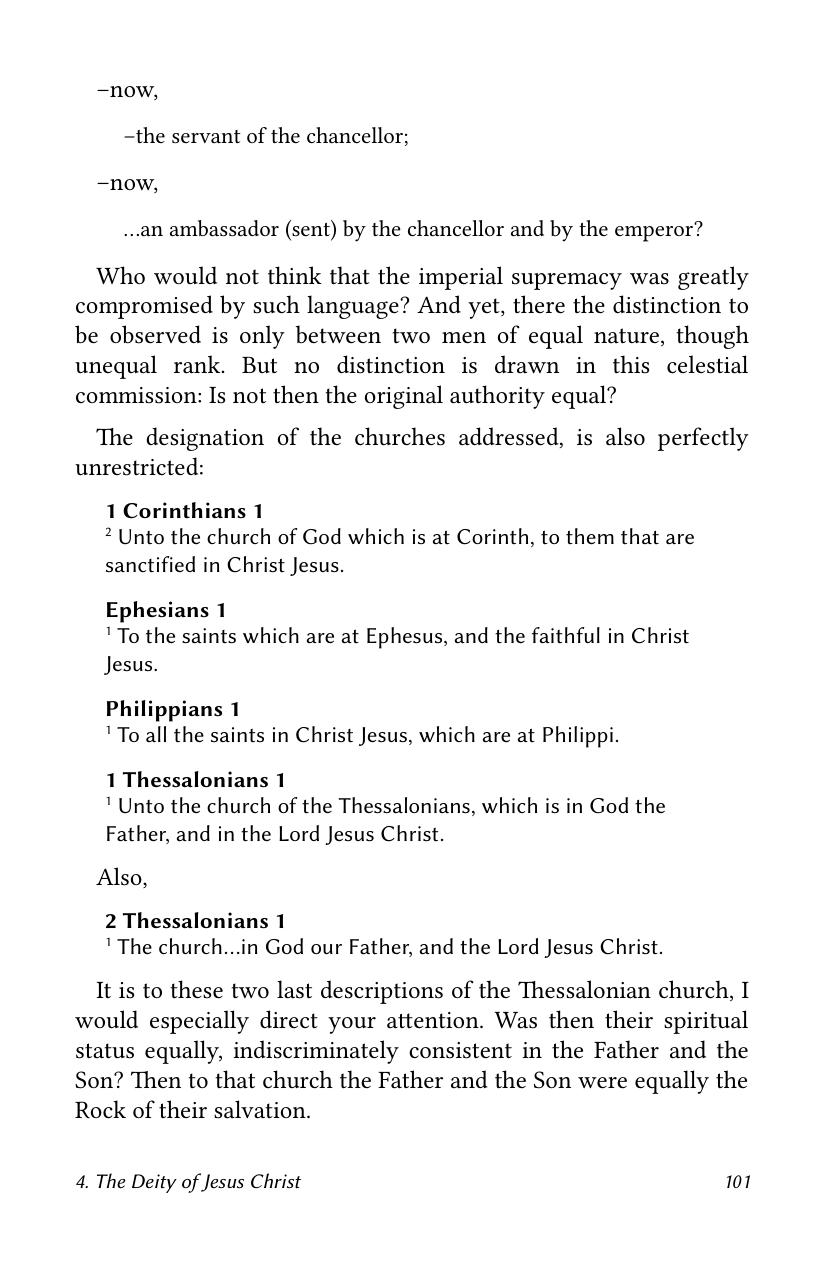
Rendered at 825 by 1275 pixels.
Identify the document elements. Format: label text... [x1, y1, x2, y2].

text –now, [75, 75, 750, 103]
text 1 To the saints which are at Ephesus, and the faithful in Christ Jesus. [105, 623, 720, 677]
text Who would not think that the imperial supremacy was greatly compromised by such language? And yet, there the distinction to be observed is only between two men of equal nature, though unequal rank. But no distinction is drawn in this celestial commission: Is not then the original authority equal? [75, 262, 750, 410]
text 1 The church...in God our Father, and the Lord Jesus Christ. [105, 934, 720, 960]
text 2 Thessalonians 1 [105, 908, 750, 934]
text 1 Unto the church of the Thessalonians, which is in God the Father, and in the Lord Jesus Christ. [105, 793, 720, 847]
text 1 Thessalonians 1 [105, 767, 750, 793]
text 1 To all the saints in Christ Jesus, which are at Philippi. [105, 722, 720, 748]
text Ephesians 1 [105, 597, 750, 623]
text 1 Corinthians 1 [105, 498, 750, 524]
text –now, [75, 168, 750, 197]
text 2 Unto the church of God which is at Corinth, to them that are sanctified in Christ Jesus. [105, 524, 720, 578]
text Also, [75, 863, 750, 892]
text It is to these two last descriptions of the Thessalonian church, I would especially direct your attention. Was then their spiritual status equally, indiscriminately consistent in the Father and the Son? Then to that church the Father and the Son were equally the Rock of their salvation. [75, 977, 750, 1125]
text –the servant of the chancellor; [105, 123, 720, 149]
text The designation of the churches addressed, is also perfectly unrestricted: [75, 423, 750, 482]
text ...an ambassador (sent) by the chancellor and by the emperor? [105, 216, 720, 242]
text Philippians 1 [105, 696, 750, 722]
